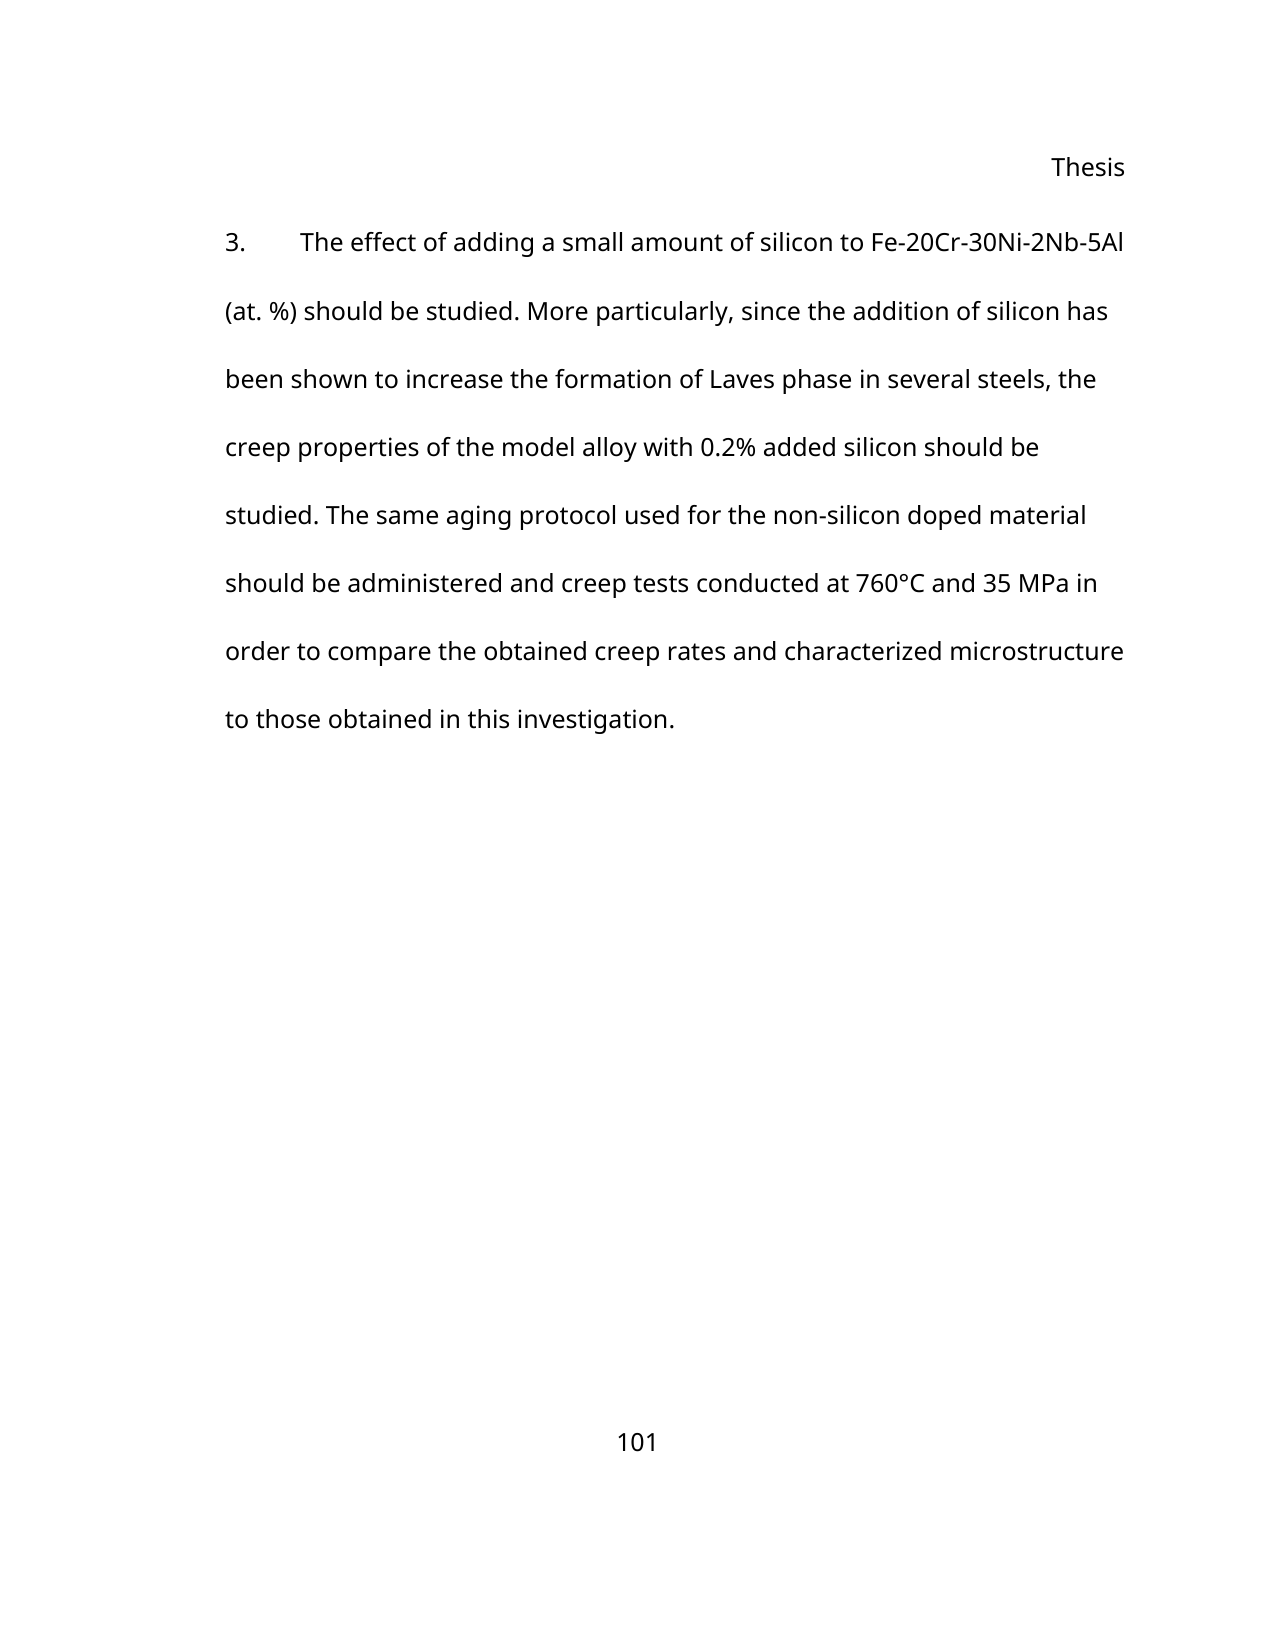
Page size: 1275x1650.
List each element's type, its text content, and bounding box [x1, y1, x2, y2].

text 3. The effect of adding a small amount of silicon to Fe-20Cr-30Ni-2Nb-5Al (at. %) should be studied. More particularly, since the addition of silicon has been shown to increase the formation of Laves phase in several steels, the creep properties of the model alloy with 0.2% added silicon should be studied. The same aging protocol used for the non-silicon doped material should be administered and creep tests conducted at 760°C and 35 MPa in order to compare the obtained creep rates and characterized microstructure to those obtained in this investigation. [225, 225, 1125, 736]
